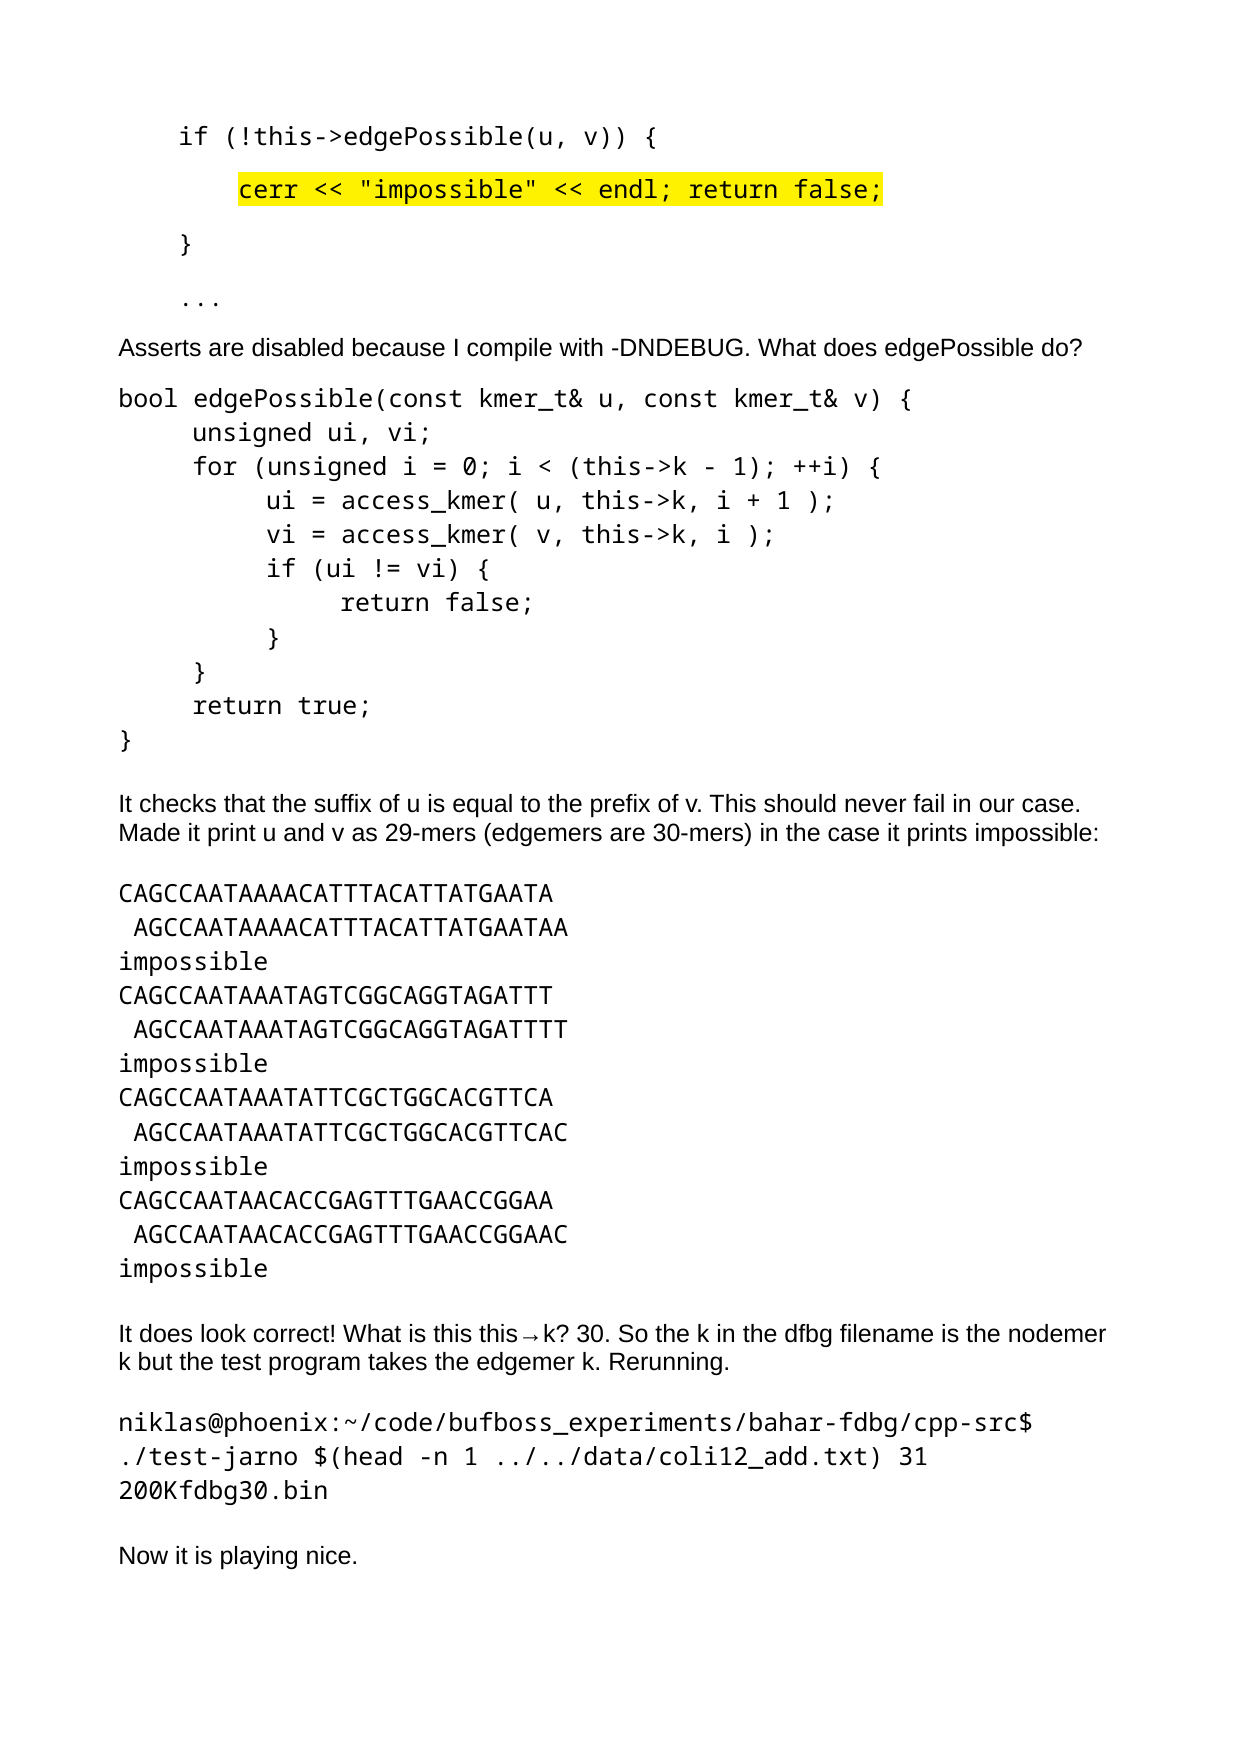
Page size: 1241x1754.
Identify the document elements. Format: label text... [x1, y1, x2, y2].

text It checks that the suffix of u is equal to the prefix of v. This should never fail in our case. Made it print u and v as 29-mers (edgemers are 30-mers) in the case it prints impossible: [118, 789, 1122, 847]
text impossible [118, 1046, 1122, 1080]
text unsigned ui, vi; [118, 415, 1122, 449]
text } [118, 721, 1122, 755]
text cerr << "impossible" << endl; return false; [118, 172, 1122, 206]
text return true; [118, 687, 1122, 721]
text CAGCCAATAAATATTCGCTGGCACGTTCA [118, 1080, 1122, 1114]
text impossible [118, 1250, 1122, 1284]
text AGCCAATAAATAGTCGGCAGGTAGATTTT [118, 1012, 1122, 1046]
text AGCCAATAAATATTCGCTGGCACGTTCAC [118, 1114, 1122, 1148]
text ui = access_kmer( u, this->k, i + 1 ); [118, 483, 1122, 517]
text CAGCCAATAAAACATTTACATTATGAATA [118, 876, 1122, 910]
text } [118, 619, 1122, 653]
text bool edgePossible(const kmer_t& u, const kmer_t& v) { [118, 381, 1122, 415]
text impossible [118, 944, 1122, 978]
text return false; [118, 585, 1122, 619]
text vi = access_kmer( v, this->k, i ); [118, 517, 1122, 551]
text if (ui != vi) { [118, 551, 1122, 585]
text } [118, 653, 1122, 687]
text It does look correct! What is this this→k? 30. So the k in the dfbg filename is the nodemer k but the test program takes the edgemer k. Rerunning. [118, 1318, 1122, 1376]
text CAGCCAATAAATAGTCGGCAGGTAGATTT [118, 978, 1122, 1012]
text AGCCAATAACACCGAGTTTGAACCGGAAC [118, 1216, 1122, 1250]
text ... [118, 279, 1122, 313]
text impossible [118, 1148, 1122, 1182]
text if (!this->edgePossible(u, v)) { [118, 118, 1122, 152]
text Asserts are disabled because I compile with -DNDEBUG. What does edgePossible do? [118, 333, 1122, 362]
text Now it is playing nice. [118, 1541, 1122, 1570]
text CAGCCAATAACACCGAGTTTGAACCGGAA [118, 1182, 1122, 1216]
text AGCCAATAAAACATTTACATTATGAATAA [118, 910, 1122, 944]
text niklas@phoenix:~/code/bufboss_experiments/bahar-fdbg/cpp-src$ ./test-jarno $(head -n 1 ../../data/coli12_add.txt) 31 200Kfdbg30.bin [118, 1405, 1122, 1507]
text } [118, 226, 1122, 260]
text for (unsigned i = 0; i < (this->k - 1); ++i) { [118, 449, 1122, 483]
